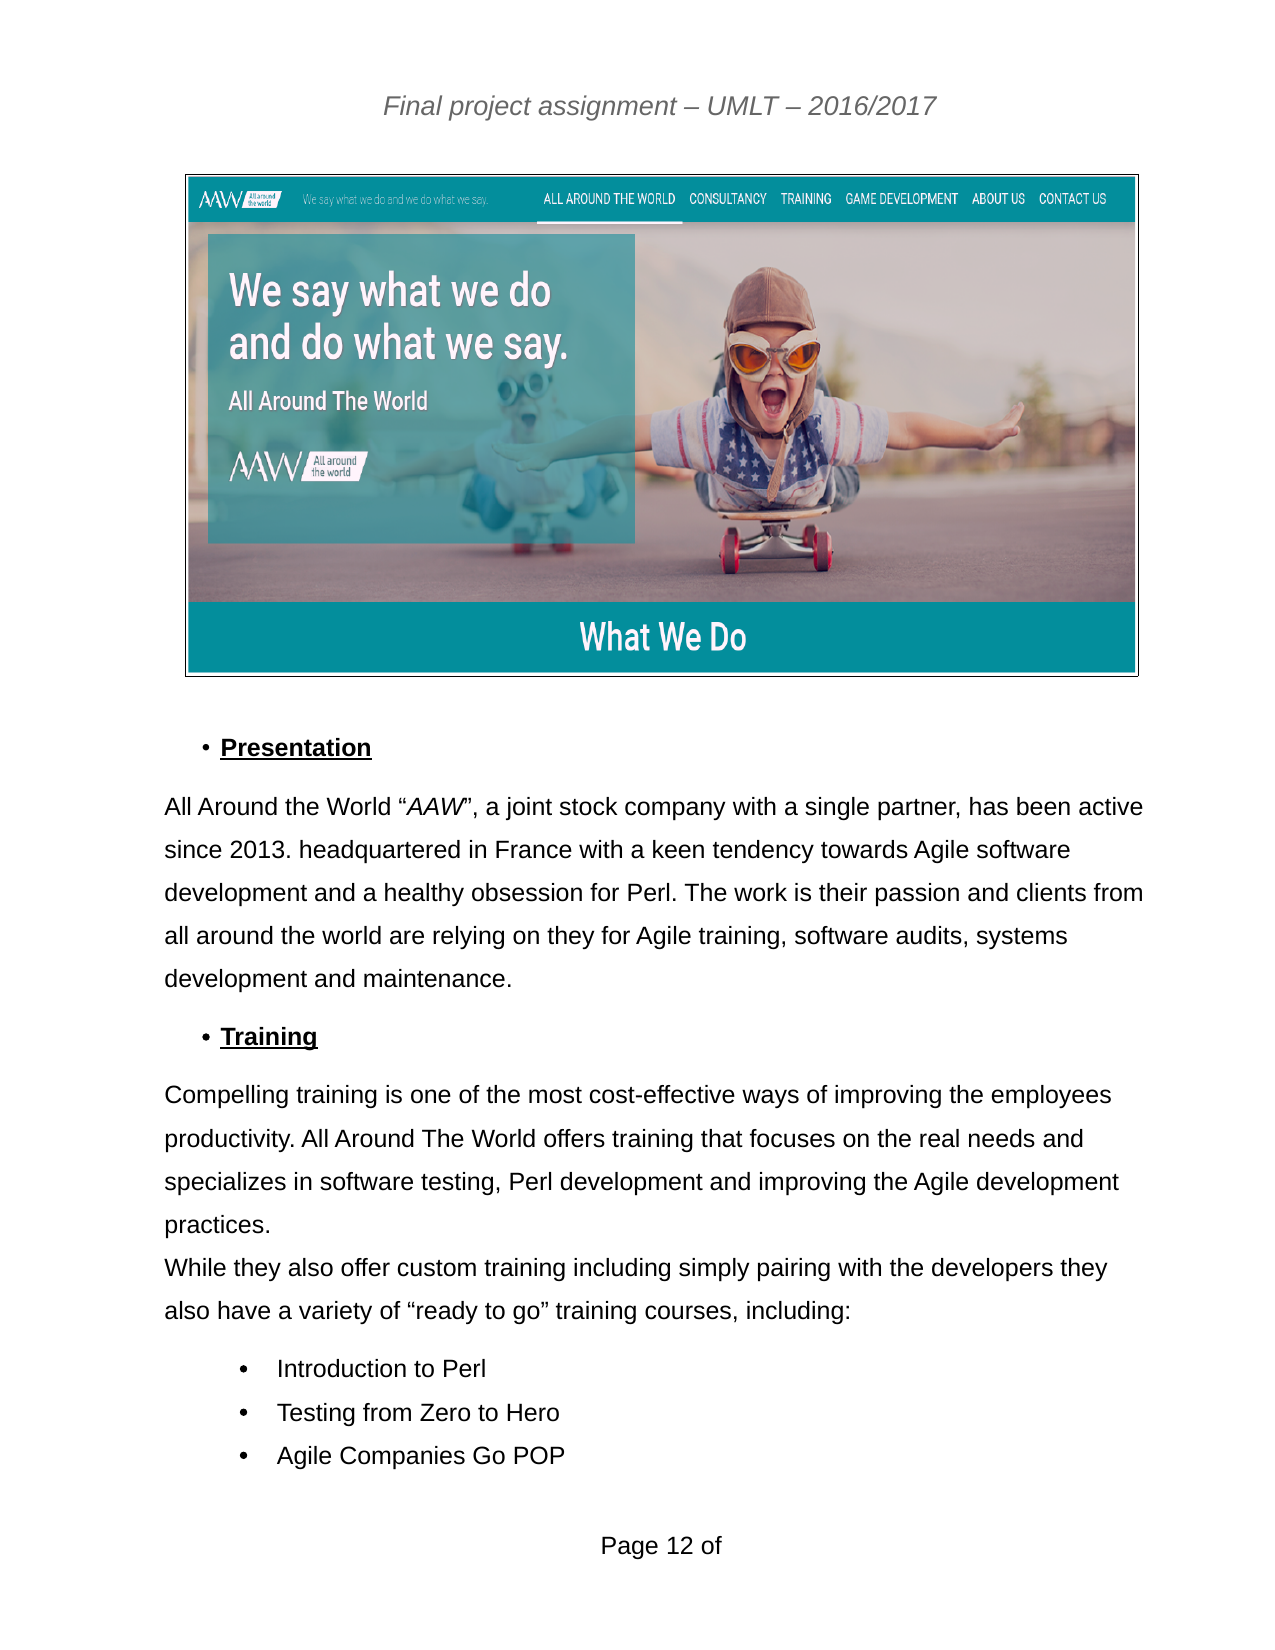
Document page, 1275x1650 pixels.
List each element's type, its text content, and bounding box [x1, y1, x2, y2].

list Testing from Zero to Hero [239, 1397, 1158, 1426]
text Compelling training is one of the most cost-effective ways of improving the employees productivity. All Around The World offers training that focuses on the real needs and specializes in software testing, Perl development and improving the Agile development practices. [164, 1081, 1158, 1239]
list Training [202, 1022, 1158, 1051]
list Agile Companies Go POP [239, 1441, 1158, 1469]
text All Around the World “AAW”, a joint stock company with a single partner, has been active since 2013. headquartered in France with a keen tendency towards Agile software development and a healthy obsession for Perl. The work is their passion and clients from all around the world are relying on they for Agile training, software audits, systems development and maintenance. [164, 792, 1158, 993]
text While they also offer custom training including simply pairing with the developers they also have a variety of “ready to go” training courses, including: [164, 1253, 1158, 1325]
picture [188, 176, 1135, 673]
list Introduction to Perl [239, 1354, 1158, 1383]
list Presentation [202, 733, 1158, 762]
